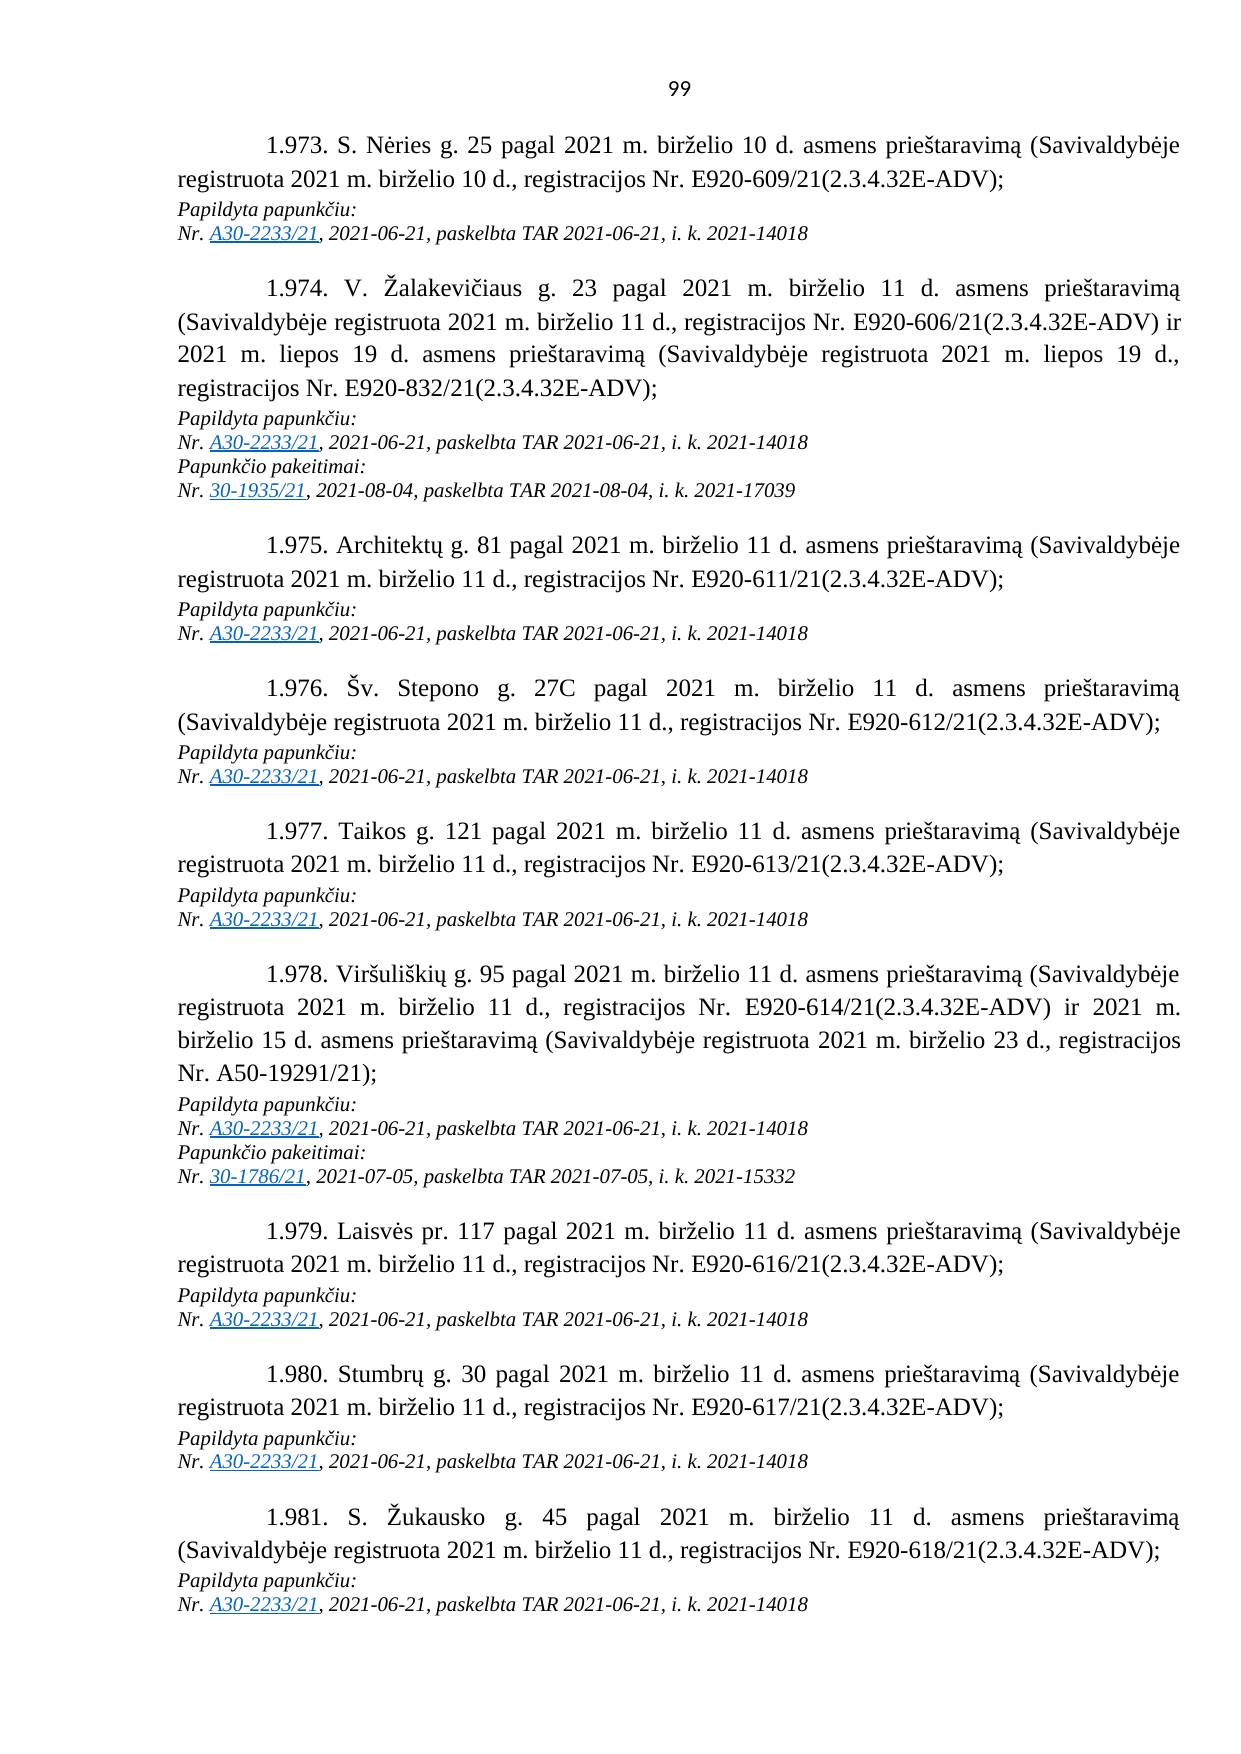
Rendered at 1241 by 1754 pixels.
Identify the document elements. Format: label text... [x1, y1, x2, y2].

text Papildyta papunkčiu: [177, 597, 1181, 621]
text 1.976. Šv. Stepono g. 27С pagal 2021 m. birželio 11 d. asmens prieštaravimą (Savivaldybėje registruota 2021 m. birželio 11 d., registracijos Nr. E920-612/21(2.3.4.32E-ADV); [177, 673, 1181, 735]
text Nr. A30-2233/21, 2021-06-21, paskelbta TAR 2021-06-21, i. k. 2021-14018 [177, 907, 1181, 931]
text 1.979. Laisvės pr. 117 pagal 2021 m. birželio 11 d. asmens prieštaravimą (Savivaldybėje registruota 2021 m. birželio 11 d., registracijos Nr. E920-616/21(2.3.4.32E-ADV); [177, 1216, 1181, 1278]
text Papildyta papunkčiu: [177, 406, 1181, 430]
text Nr. 30-1786/21, 2021-07-05, paskelbta TAR 2021-07-05, i. k. 2021-15332 [177, 1164, 1181, 1188]
text Papildyta papunkčiu: [177, 1425, 1181, 1449]
text Nr. A30-2233/21, 2021-06-21, paskelbta TAR 2021-06-21, i. k. 2021-14018 [177, 1592, 1181, 1616]
text Papildyta papunkčiu: [177, 197, 1181, 221]
text Papildyta papunkčiu: [177, 1282, 1181, 1307]
text Nr. A30-2233/21, 2021-06-21, paskelbta TAR 2021-06-21, i. k. 2021-14018 [177, 621, 1181, 645]
text 1.980. Stumbrų g. 30 pagal 2021 m. birželio 11 d. asmens prieštaravimą (Savivaldybėje registruota 2021 m. birželio 11 d., registracijos Nr. E920-617/21(2.3.4.32E-ADV); [177, 1359, 1181, 1421]
text Nr. 30-1935/21, 2021-08-04, paskelbta TAR 2021-08-04, i. k. 2021-17039 [177, 478, 1181, 502]
text 1.975. Architektų g. 81 pagal 2021 m. birželio 11 d. asmens prieštaravimą (Savivaldybėje registruota 2021 m. birželio 11 d., registracijos Nr. E920-611/21(2.3.4.32E-ADV); [177, 531, 1181, 592]
text Nr. A30-2233/21, 2021-06-21, paskelbta TAR 2021-06-21, i. k. 2021-14018 [177, 1116, 1181, 1139]
text 1.973. S. Nėries g. 25 pagal 2021 m. birželio 10 d. asmens prieštaravimą (Savivaldybėje registruota 2021 m. birželio 10 d., registracijos Nr. E920-609/21(2.3.4.32E-ADV); [177, 131, 1181, 192]
text Papildyta papunkčiu: [177, 1568, 1181, 1592]
text Papunkčio pakeitimai: [177, 1139, 1181, 1164]
text Nr. A30-2233/21, 2021-06-21, paskelbta TAR 2021-06-21, i. k. 2021-14018 [177, 430, 1181, 454]
text 1.977. Taikos g. 121 pagal 2021 m. birželio 11 d. asmens prieštaravimą (Savivaldybėje registruota 2021 m. birželio 11 d., registracijos Nr. E920-613/21(2.3.4.32E-ADV); [177, 816, 1181, 878]
text 1.974. V. Žalakevičiaus g. 23 pagal 2021 m. birželio 11 d. asmens prieštaravimą (Savivaldybėje registruota 2021 m. birželio 11 d., registracijos Nr. E920-606/21(2.3.4.32E-ADV) ir 2021 m. liepos 19 d. asmens prieštaravimą (Savivaldybėje registruota 2021 m. liepos 19 d., registracijos Nr. E920-832/21(2.3.4.32E-ADV); [177, 273, 1181, 401]
text Papildyta papunkčiu: [177, 1091, 1181, 1116]
text Papildyta papunkčiu: [177, 882, 1181, 907]
text 1.981. S. Žukausko g. 45 pagal 2021 m. birželio 11 d. asmens prieštaravimą (Savivaldybėje registruota 2021 m. birželio 11 d., registracijos Nr. E920-618/21(2.3.4.32E-ADV); [177, 1502, 1181, 1564]
text Nr. A30-2233/21, 2021-06-21, paskelbta TAR 2021-06-21, i. k. 2021-14018 [177, 1307, 1181, 1331]
text Nr. A30-2233/21, 2021-06-21, paskelbta TAR 2021-06-21, i. k. 2021-14018 [177, 764, 1181, 788]
text Papunkčio pakeitimai: [177, 454, 1181, 478]
text Papildyta papunkčiu: [177, 739, 1181, 764]
text Nr. A30-2233/21, 2021-06-21, paskelbta TAR 2021-06-21, i. k. 2021-14018 [177, 221, 1181, 245]
text 1.978. Viršuliškių g. 95 pagal 2021 m. birželio 11 d. asmens prieštaravimą (Savivaldybėje registruota 2021 m. birželio 11 d., registracijos Nr. E920-614/21(2.3.4.32E-ADV) ir 2021 m. birželio 15 d. asmens prieštaravimą (Savivaldybėje registruota 2021 m. birželio 23 d., registracijos Nr. A50-19291/21); [177, 959, 1181, 1087]
text Nr. A30-2233/21, 2021-06-21, paskelbta TAR 2021-06-21, i. k. 2021-14018 [177, 1449, 1181, 1473]
